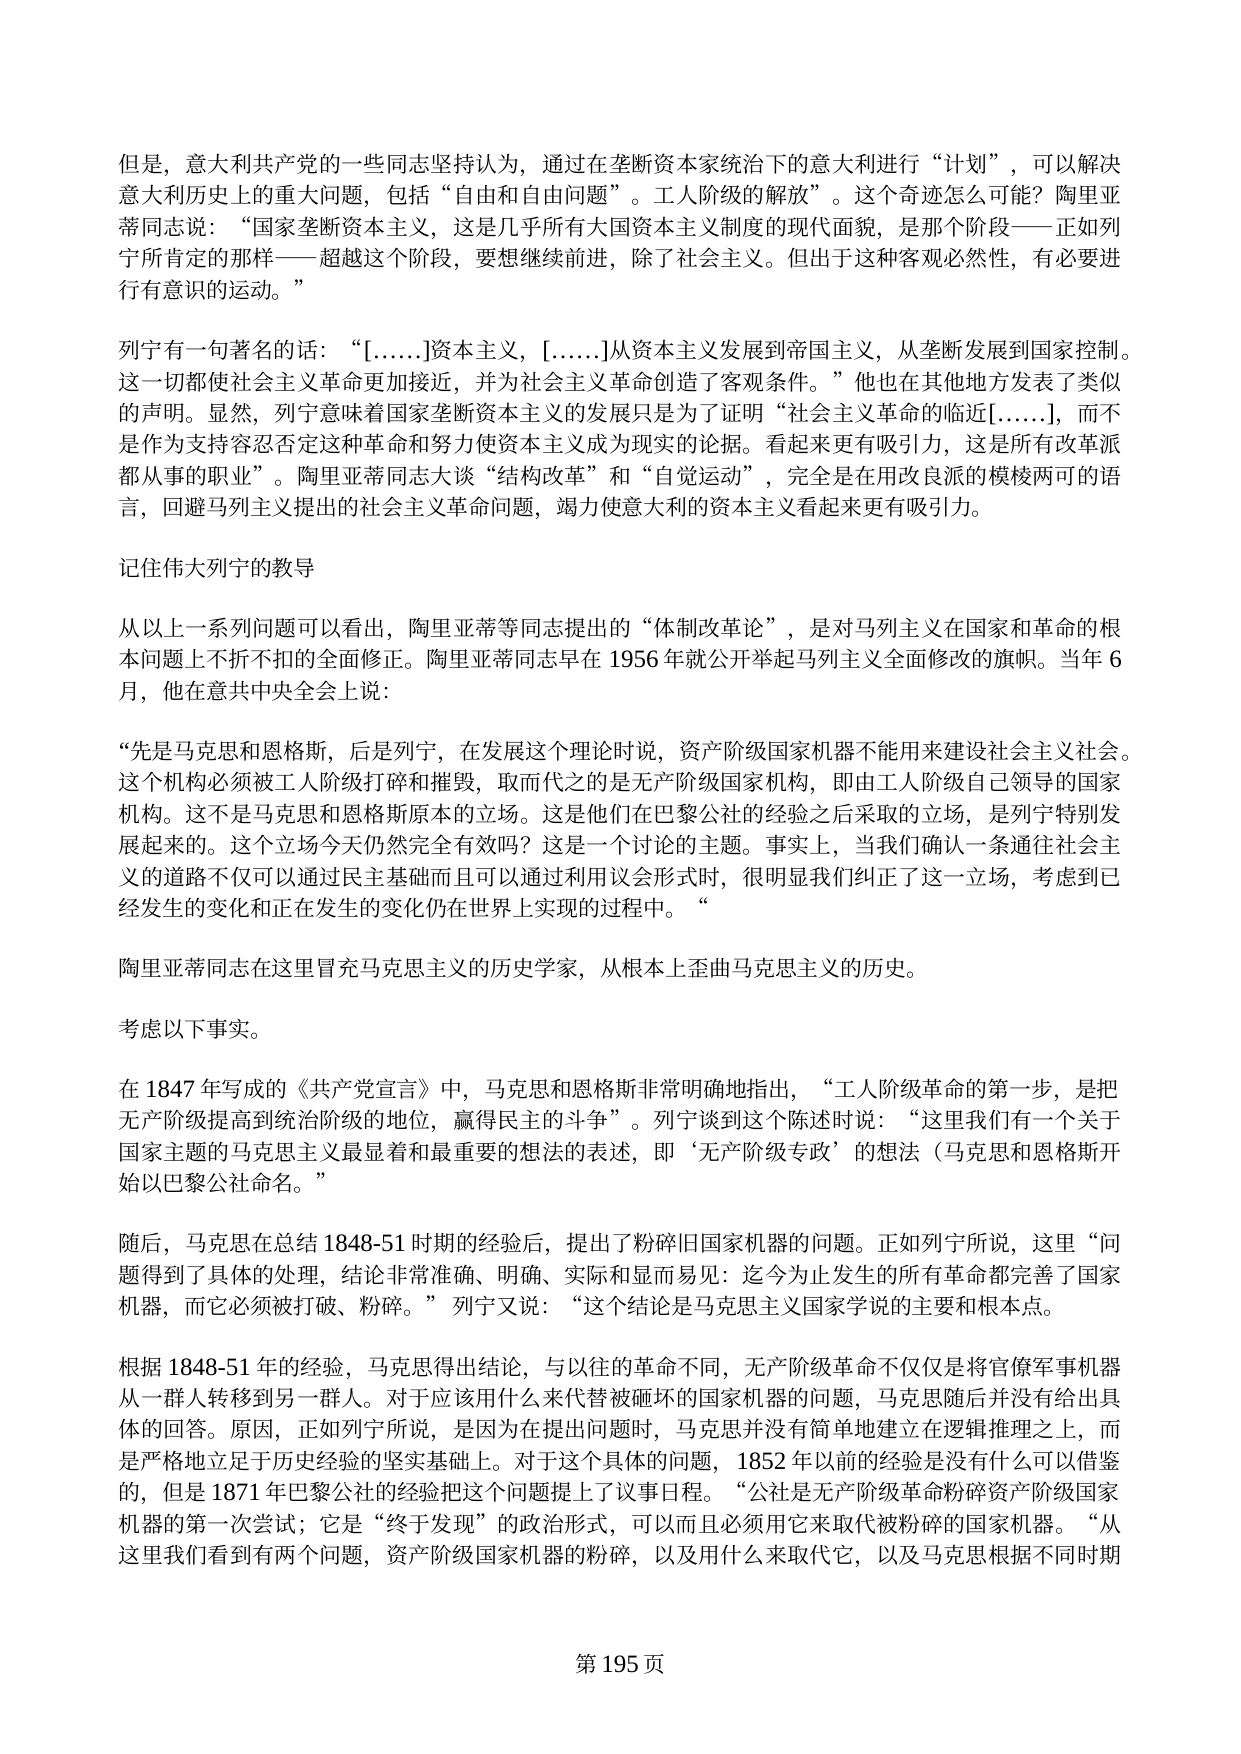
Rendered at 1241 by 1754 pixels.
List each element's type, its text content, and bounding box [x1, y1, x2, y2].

text 随后，马克思在总结1848-51时期的经验后，提出了粉碎旧国家机器的问题。正如列宁所说，这里“问题得到了具体的处理，结论非常准确、明确、实际和显而易见：迄今为止发生的所有革命都完善了国家机器，而它必须被打破、粉碎。” 列宁又说：“这个结论是马克思主义国家学说的主要和根本点。 [118, 1227, 1122, 1321]
text 从以上一系列问题可以看出，陶里亚蒂等同志提出的“体制改革论”，是对马列主义在国家和革命的根本问题上不折不扣的全面修正。陶里亚蒂同志早在1956年就公开举起马列主义全面修改的旗帜。当年6月，他在意共中央全会上说： [118, 611, 1122, 705]
text 记住伟大列宁的教导 [118, 551, 1122, 582]
text “先是马克思和恩格斯，后是列宁，在发展这个理论时说，资产阶级国家机器不能用来建设社会主义社会。这个机构必须被工人阶级打碎和摧毁，取而代之的是无产阶级国家机构，即由工人阶级自己领导的国家机构。这不是马克思和恩格斯原本的立场。这是他们在巴黎公社的经验之后采取的立场，是列宁特别发展起来的。这个立场今天仍然完全有效吗？这是一个讨论的主题。事实上，当我们确认一条通往社会主义的道路不仅可以通过民主基础而且可以通过利用议会形式时，很明显我们纠正了这一立场，考虑到已经发生的变化和正在发生的变化仍在世界上实现的过程中。“ [118, 734, 1122, 923]
text 但是，意大利共产党的一些同志坚持认为，通过在垄断资本家统治下的意大利进行“计划”，可以解决意大利历史上的重大问题，包括“自由和自由问题”。工人阶级的解放”。这个奇迹怎么可能？陶里亚蒂同志说：“国家垄断资本主义，这是几乎所有大国资本主义制度的现代面貌，是那个阶段——正如列宁所肯定的那样——超越这个阶段，要想继续前进，除了社会主义。但出于这种客观必然性，有必要进行有意识的运动。” [118, 147, 1122, 304]
text 陶里亚蒂同志在这里冒充马克思主义的历史学家，从根本上歪曲马克思主义的历史。 [118, 952, 1122, 983]
text 考虑以下事实。 [118, 1012, 1122, 1043]
text 根据1848-51年的经验，马克思得出结论，与以往的革命不同，无产阶级革命不仅仅是将官僚军事机器从一群人转移到另一群人。对于应该用什么来代替被砸坏的国家机器的问题，马克思随后并没有给出具体的回答。原因，正如列宁所说，是因为在提出问题时，马克思并没有简单地建立在逻辑推理之上，而是严格地立足于历史经验的坚实基础上。对于这个具体的问题，1852年以前的经验是没有什么可以借鉴的，但是1871年巴黎公社的经验把这个问题提上了议事日程。“公社是无产阶级革命粉碎资产阶级国家机器的第一次尝试；它是“终于发现”的政治形式，可以而且必须用它来取代被粉碎的国家机器。“从这里我们看到有两个问题，资产阶级国家机器的粉碎，以及用什么来取代它，以及马克思根据不同时期 [118, 1350, 1122, 1570]
text 在1847年写成的《共产党宣言》中，马克思和恩格斯非常明确地指出，“工人阶级革命的第一步，是把无产阶级提高到统治阶级的地位，赢得民主的斗争”。列宁谈到这个陈述时说：“这里我们有一个关于国家主题的马克思主义最显着和最重要的想法的表述，即‘无产阶级专政’的想法（马克思和恩格斯开始以巴黎公社命名。” [118, 1072, 1122, 1198]
text 列宁有一句著名的话：“[……]资本主义，[……]从资本主义发展到帝国主义，从垄断发展到国家控制。这一切都使社会主义革命更加接近，并为社会主义革命创造了客观条件。”他也在其他地方发表了类似的声明。显然，列宁意味着国家垄断资本主义的发展只是为了证明“社会主义革命的临近[……]，而不是作为支持容忍否定这种革命和努力使资本主义成为现实的论据。看起来更有吸引力，这是所有改革派都从事的职业”。陶里亚蒂同志大谈“结构改革”和“自觉运动”，完全是在用改良派的模棱两可的语言，回避马列主义提出的社会主义革命问题，竭力使意大利的资本主义看起来更有吸引力。 [118, 333, 1122, 522]
